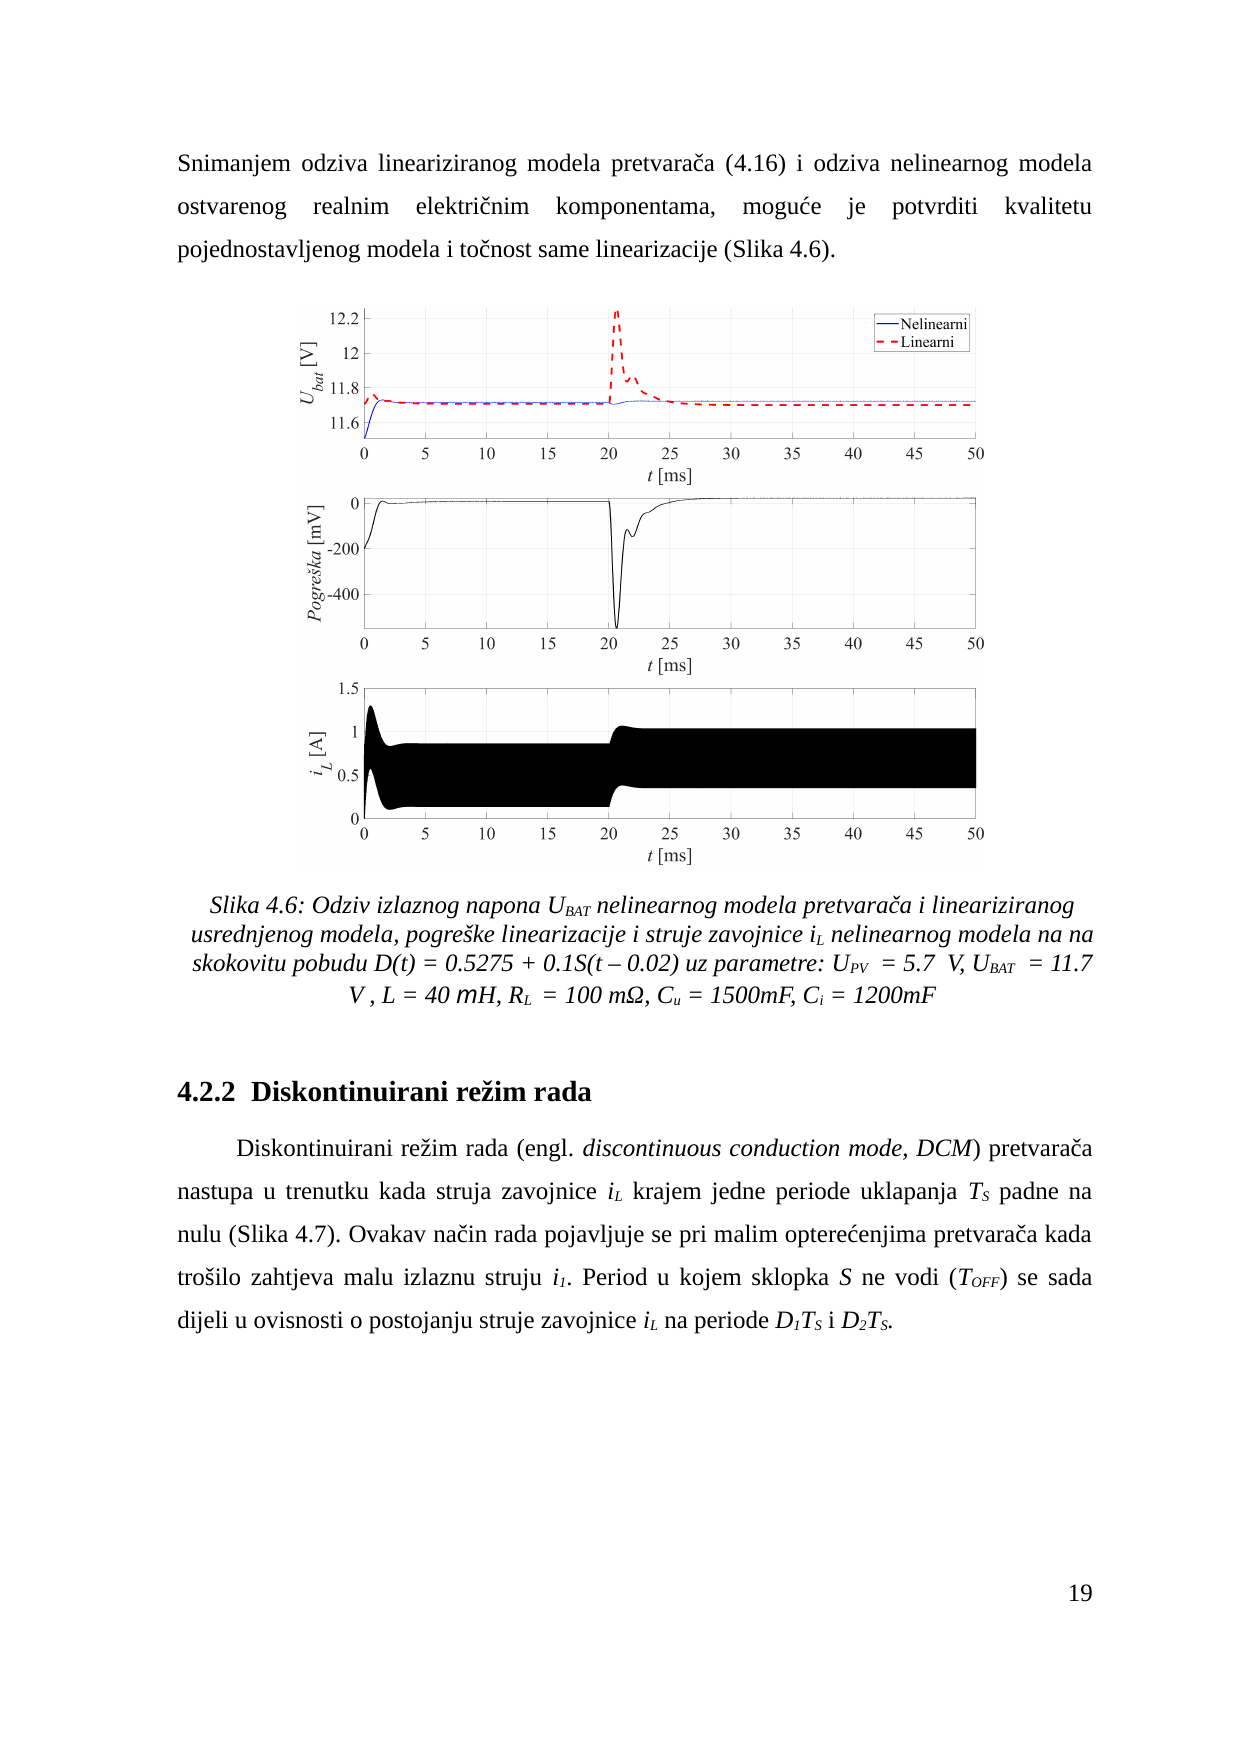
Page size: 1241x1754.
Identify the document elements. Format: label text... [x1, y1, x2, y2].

picture [299, 307, 985, 866]
text Snimanjem odziva lineariziranog modela pretvarača (4.16) i odziva nelinearnog modela ostvarenog realnim električnim komponentama, moguće je potvrditi kvalitetu pojednostavljenog modela i točnost same linearizacije (Slika 4.6). [177, 148, 1093, 263]
subtitle Diskontinuirani režim rada [177, 1074, 1093, 1108]
text Slika 4.6: Odziv izlaznog napona UBAT nelinearnog modela pretvarača i lineariziranog usrednjenog modela, pogreške linearizacije i struje zavojnice iL nelinearnog modela na na skokovitu pobudu D(t) = 0.5275 + 0.1S(t – 0.02) uz parametre: UPV = 5.7 V, UBAT = 11.7 V , L = 40 mH, RL = 100 mΩ, Cu = 1500mF, Ci = 1200mF [177, 891, 1107, 1011]
text Diskontinuirani režim rada (engl. discontinuous conduction mode, DCM) pretvarača nastupa u trenutku kada struja zavojnice iL krajem jedne periode uklapanja TS padne na nulu (Slika 4.7). Ovakav način rada pojavljuje se pri malim opterećenjima pretvarača kada trošilo zahtjeva malu izlaznu struju i1. Period u kojem sklopka S ne vodi (TOFF) se sada dijeli u ovisnosti o postojanju struje zavojnice iL na periode D1TS i D2TS. [177, 1133, 1093, 1334]
